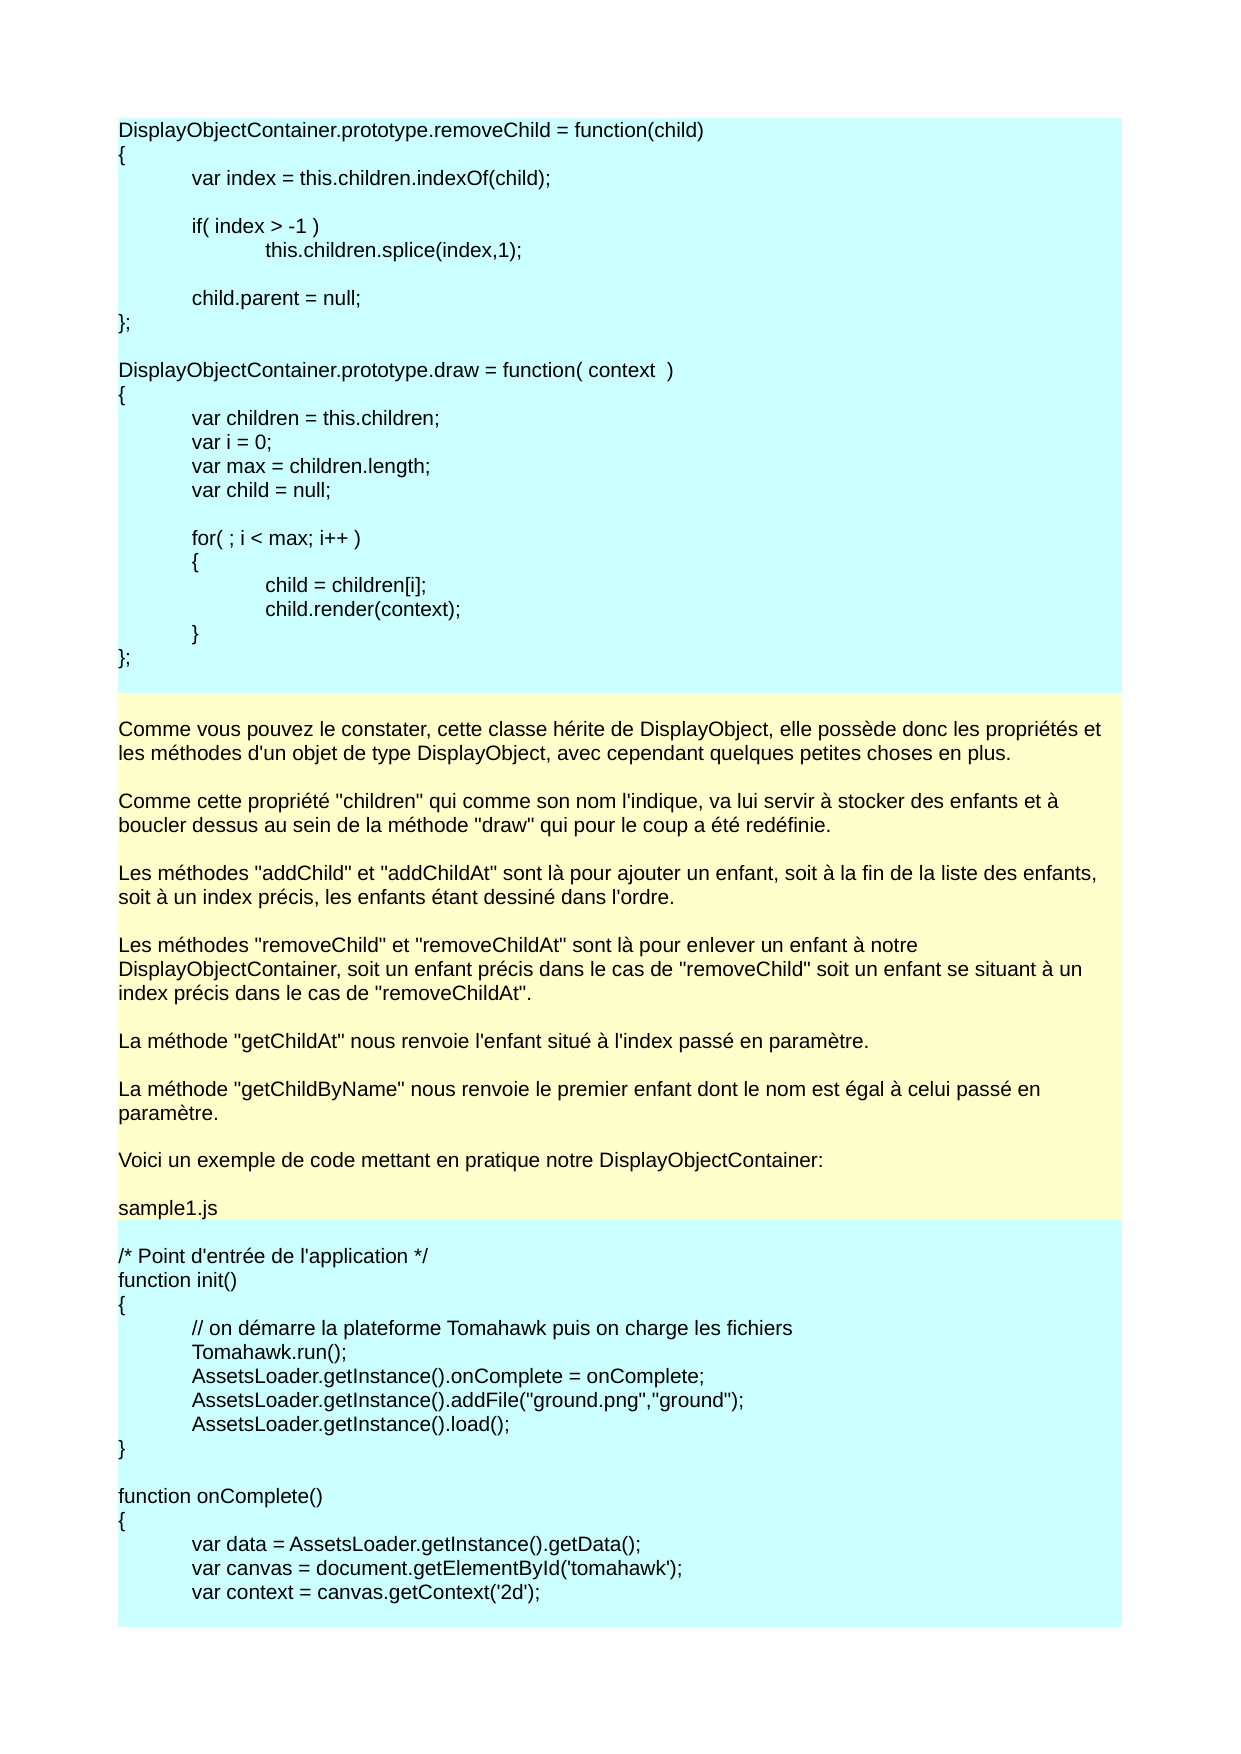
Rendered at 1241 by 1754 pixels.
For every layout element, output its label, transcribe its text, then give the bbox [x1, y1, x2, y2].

text /* Point d'entrée de l'application */ [118, 1244, 1122, 1268]
text Voici un exemple de code mettant en pratique notre DisplayObjectContainer: [118, 1148, 1122, 1172]
text { [118, 142, 1122, 166]
text La méthode "getChildAt" nous renvoie l'enfant situé à l'index passé en paramètre. [118, 1028, 1122, 1052]
text var data = AssetsLoader.getInstance().getData(); [118, 1532, 1122, 1556]
text var max = children.length; [118, 453, 1122, 477]
text child.parent = null; [118, 286, 1122, 310]
text Les méthodes "removeChild" et "removeChildAt" sont là pour enlever un enfant à notre DisplayObjectContainer, soit un enfant précis dans le cas de "removeChild" soit un enfant se situant à un index précis dans le cas de "removeChildAt". [118, 933, 1122, 1004]
text { [118, 1292, 1122, 1316]
text Comme cette propriété "children" qui comme son nom l'indique, va lui servir à stocker des enfants et à boucler dessus au sein de la méthode "draw" qui pour le coup a été redéfinie. [118, 789, 1122, 837]
text child = children[i]; [118, 573, 1122, 597]
text { [118, 1508, 1122, 1532]
text Les méthodes "addChild" et "addChildAt" sont là pour ajouter un enfant, soit à la fin de la liste des enfants, soit à un index précis, les enfants étant dessiné dans l'ordre. [118, 861, 1122, 909]
text var context = canvas.getContext('2d'); [118, 1579, 1122, 1603]
text La méthode "getChildByName" nous renvoie le premier enfant dont le nom est égal à celui passé en paramètre. [118, 1076, 1122, 1124]
text { [118, 549, 1122, 573]
text AssetsLoader.getInstance().load(); [118, 1412, 1122, 1436]
text AssetsLoader.getInstance().addFile("ground.png","ground"); [118, 1388, 1122, 1412]
text } [118, 1436, 1122, 1460]
text } [118, 621, 1122, 645]
text { [118, 382, 1122, 406]
text }; [118, 310, 1122, 334]
text this.children.splice(index,1); [118, 238, 1122, 262]
text }; [118, 645, 1122, 669]
text DisplayObjectContainer.prototype.removeChild = function(child) [118, 118, 1122, 142]
text var index = this.children.indexOf(child); [118, 166, 1122, 190]
text for( ; i < max; i++ ) [118, 525, 1122, 549]
text // on démarre la plateforme Tomahawk puis on charge les fichiers [118, 1316, 1122, 1340]
text var child = null; [118, 477, 1122, 501]
text function onComplete() [118, 1484, 1122, 1508]
text Tomahawk.run(); [118, 1340, 1122, 1364]
text AssetsLoader.getInstance().onComplete = onComplete; [118, 1364, 1122, 1388]
text if( index > -1 ) [118, 214, 1122, 238]
text var i = 0; [118, 429, 1122, 453]
text child.render(context); [118, 597, 1122, 621]
text sample1.js [118, 1196, 1122, 1220]
text Comme vous pouvez le constater, cette classe hérite de DisplayObject, elle possède donc les propriétés et les méthodes d'un objet de type DisplayObject, avec cependant quelques petites choses en plus. [118, 717, 1122, 765]
text function init() [118, 1268, 1122, 1292]
text var children = this.children; [118, 406, 1122, 429]
text DisplayObjectContainer.prototype.draw = function( context ) [118, 358, 1122, 382]
text var canvas = document.getElementById('tomahawk'); [118, 1556, 1122, 1579]
